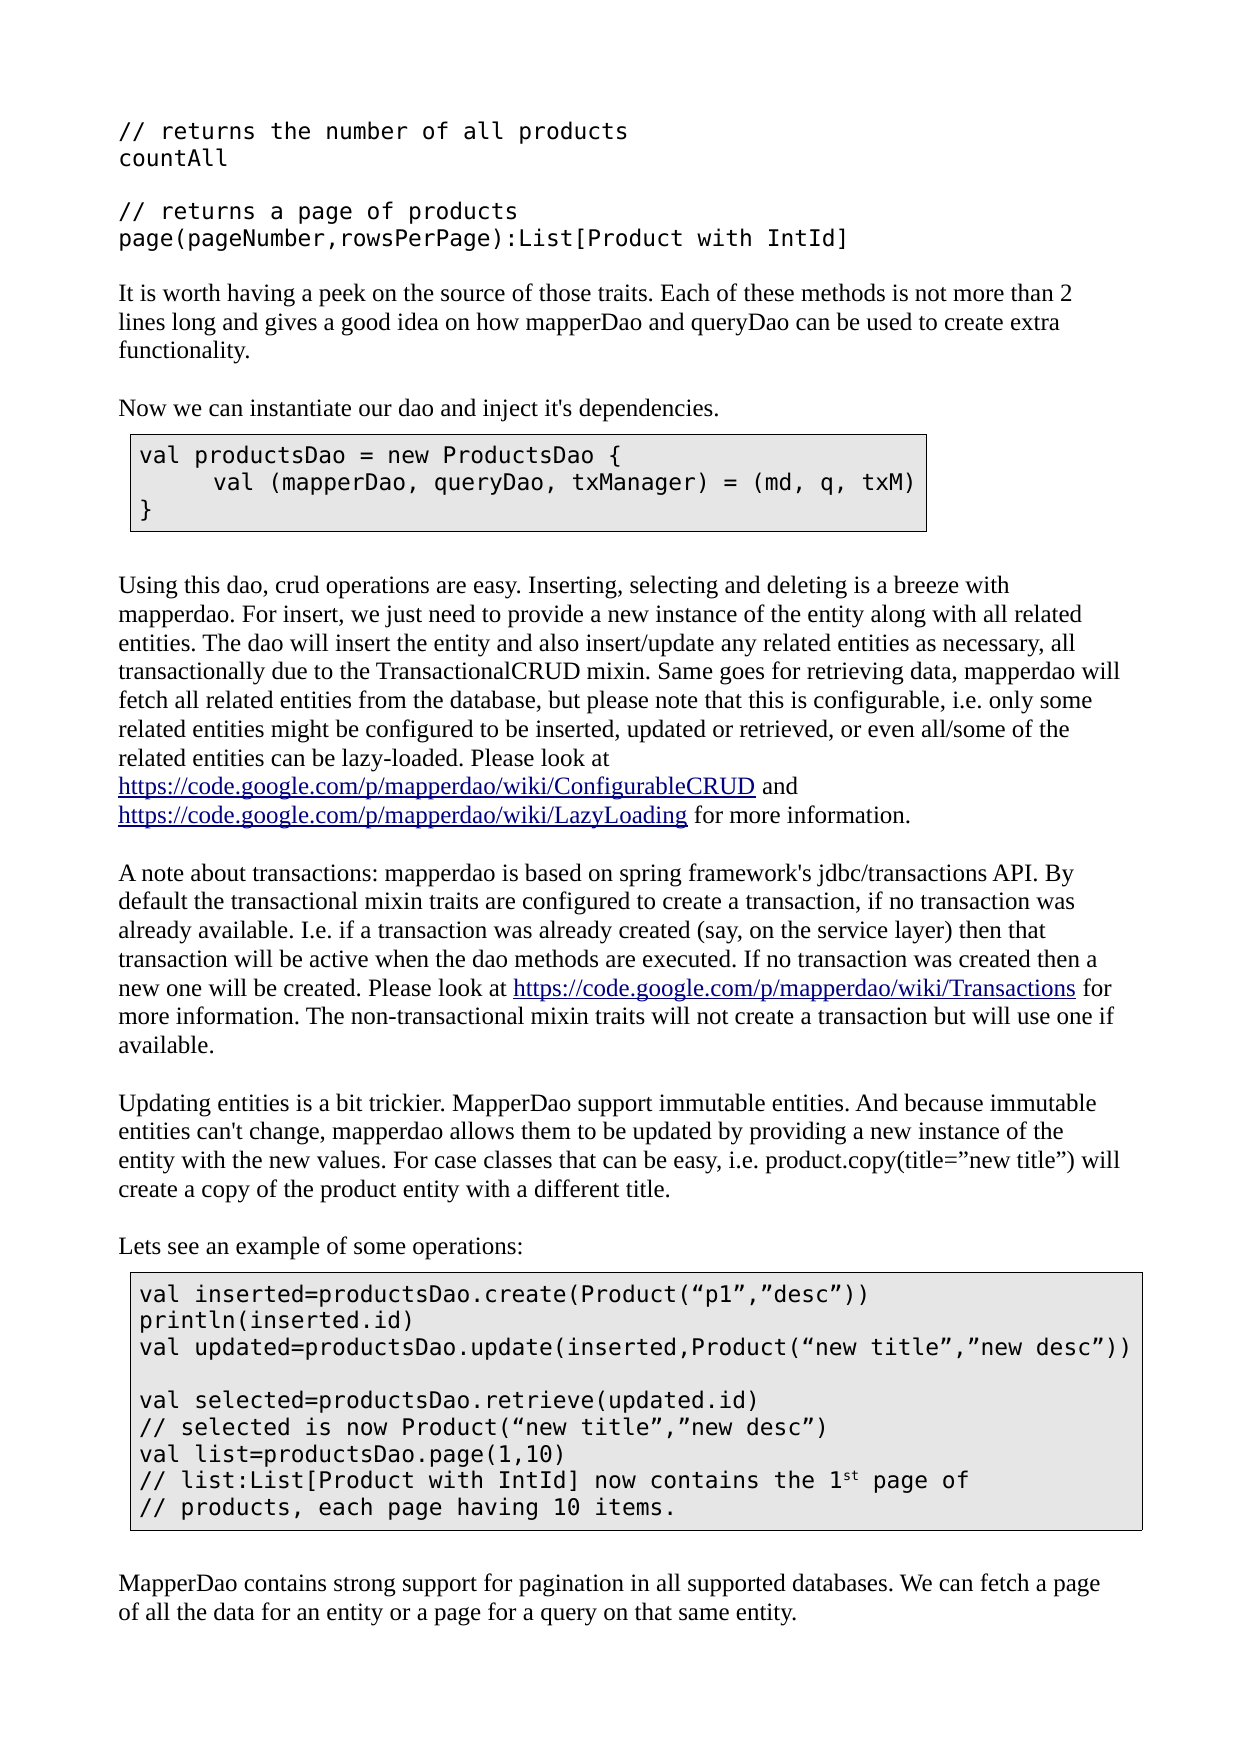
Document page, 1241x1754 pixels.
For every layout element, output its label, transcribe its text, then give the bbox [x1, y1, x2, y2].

text It is worth having a peek on the source of those traits. Each of these methods is not more than 2 lines long and gives a good idea on how mapperDao and queryDao can be used to create extra functionality. [118, 278, 1122, 364]
text // returns the number of all products [118, 118, 1122, 145]
text // products, each page having 10 items. [139, 1494, 1133, 1521]
text // returns a page of products [118, 198, 1122, 225]
text val (mapperDao, queryDao, txManager) = (md, q, txM) [139, 469, 917, 496]
text countAll [118, 145, 1122, 171]
text Lets see an example of some operations: [118, 1231, 1122, 1260]
text // selected is now Product(“new title”,”new desc”) [139, 1414, 1133, 1441]
text page(pageNumber,rowsPerPage):List[Product with IntId] [118, 225, 1122, 251]
text println(inserted.id) [139, 1308, 1133, 1334]
text Using this dao, crud operations are easy. Inserting, selecting and deleting is a breeze with mapperdao. For insert, we just need to provide a new instance of the entity along with all related entities. The dao will insert the entity and also insert/update any related entities as necessary, all transactionally due to the TransactionalCRUD mixin. Same goes for retrieving data, mapperdao will fetch all related entities from the database, but please note that this is configurable, i.e. only some related entities might be configured to be inserted, updated or retrieved, or even all/some of the related entities can be lazy-loaded. Please look at https://code.google.com/p/mapperdao/wiki/ConfigurableCRUD and https://code.google.com/p/mapperdao/wiki/LazyLoading for more information. [118, 570, 1122, 829]
text val inserted=productsDao.create(Product(“p1”,”desc”)) [139, 1281, 1133, 1308]
text val updated=productsDao.update(inserted,Product(“new title”,”new desc”)) [139, 1334, 1133, 1361]
text A note about transactions: mapperdao is based on spring framework's jdbc/transactions API. By default the transactional mixin traits are configured to create a transaction, if no transaction was already available. I.e. if a transaction was already created (say, on the service layer) then that transaction will be active when the dao methods are executed. If no transaction was created then a new one will be created. Please look at https://code.google.com/p/mapperdao/wiki/Transactions for more information. The non-transactional mixin traits will not create a transaction but will use one if available. [118, 858, 1122, 1059]
text MapperDao contains strong support for pagination in all supported databases. We can fetch a page of all the data for an entity or a page for a query on that same entity. [118, 1568, 1122, 1626]
text val selected=productsDao.retrieve(updated.id) [139, 1388, 1133, 1414]
text val productsDao = new ProductsDao { [139, 443, 917, 469]
text // list:List[Product with IntId] now contains the 1st page of [139, 1468, 1133, 1494]
text Now we can instantiate our dao and inject it's dependencies. [118, 393, 1122, 422]
text Updating entities is a bit trickier. MapperDao support immutable entities. And because immutable entities can't change, mapperdao allows them to be updated by providing a new instance of the entity with the new values. For case classes that can be easy, i.e. product.copy(title=”new title”) will create a copy of the product entity with a different title. [118, 1088, 1122, 1203]
text } [139, 496, 917, 523]
text val list=productsDao.page(1,10) [139, 1441, 1133, 1468]
